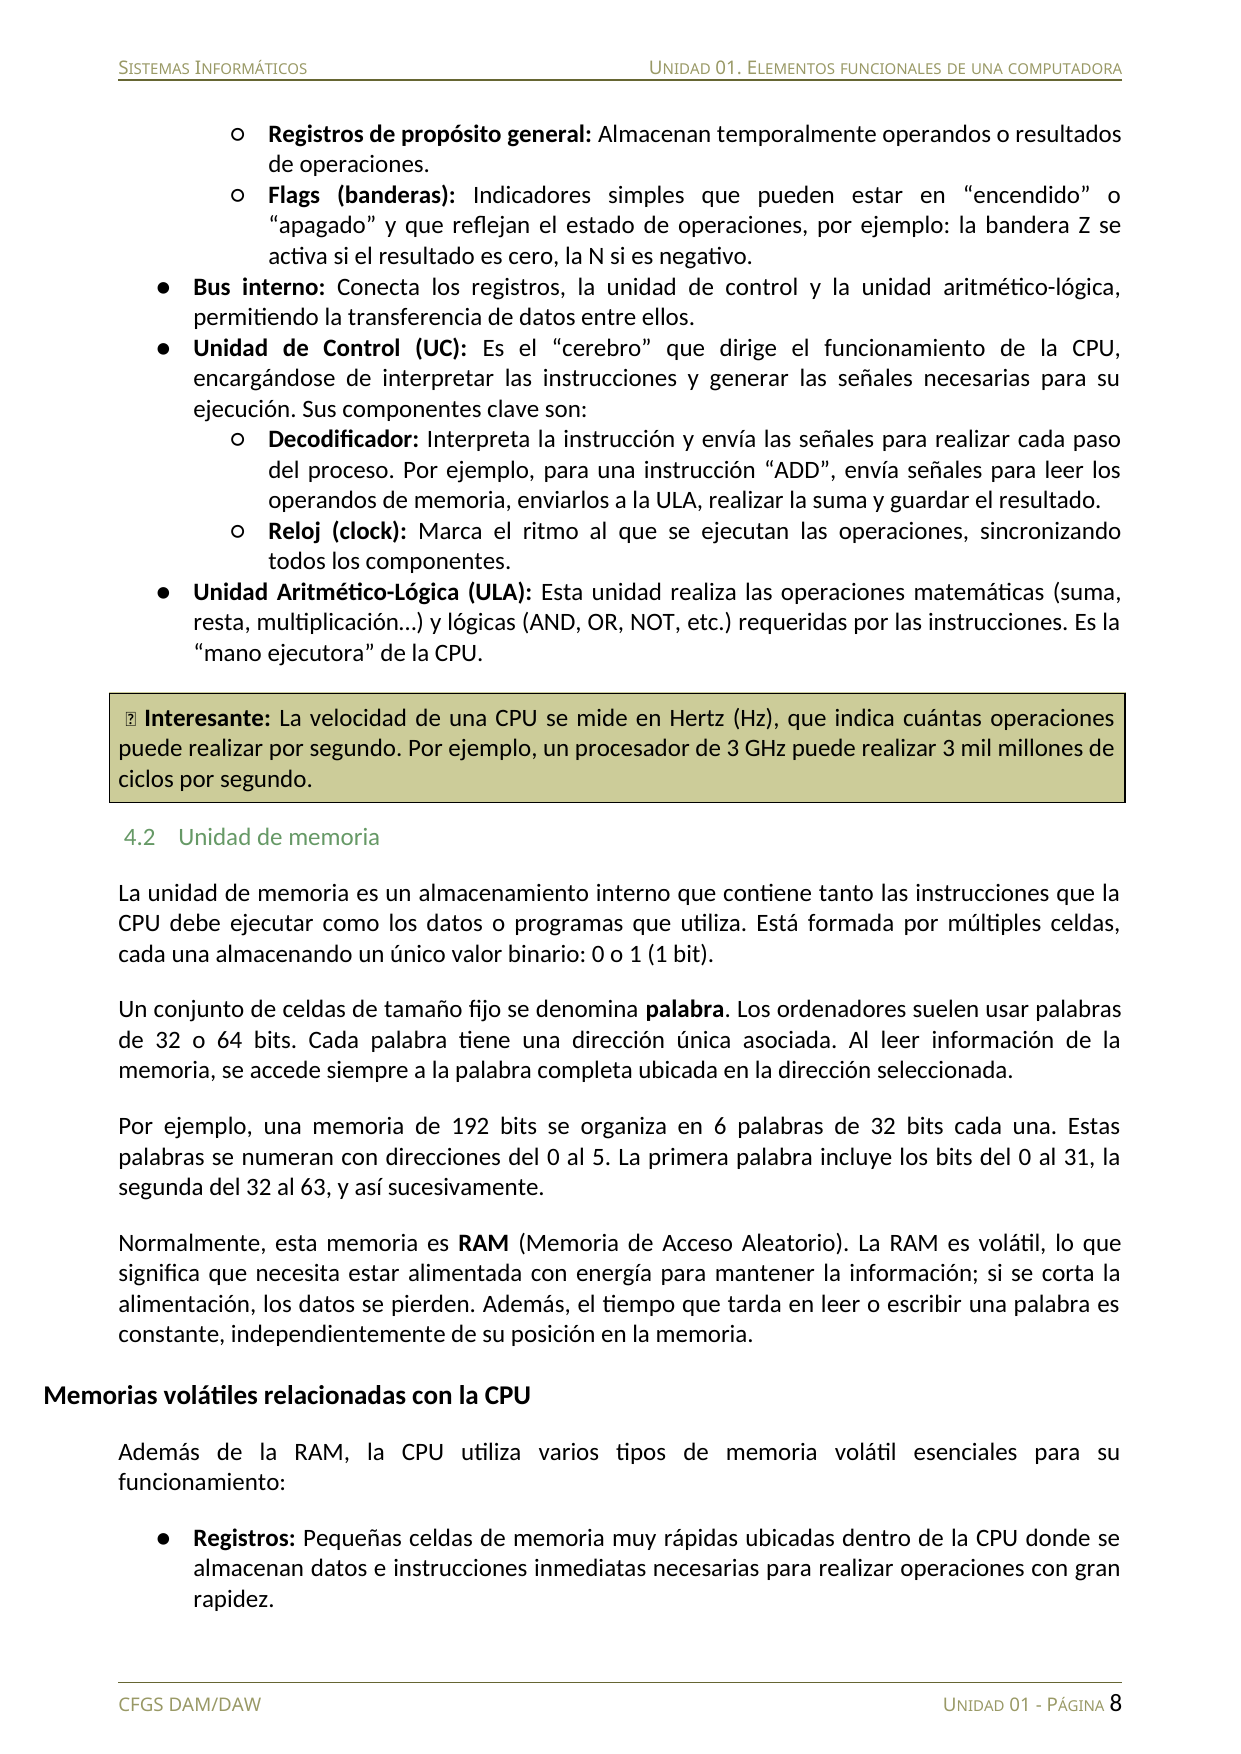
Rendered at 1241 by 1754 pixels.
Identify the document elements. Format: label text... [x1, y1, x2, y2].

text Normalmente, esta memoria es RAM (Memoria de Acceso Aleatorio). La RAM es volátil, lo que significa que necesita estar alimentada con energía para mantener la información; si se corta la alimentación, los datos se pierden. Además, el tiempo que tarda en leer o escribir una palabra es constante, independientemente de su posición en la memoria. [118, 1227, 1122, 1349]
list Unidad de Control (UC): Es el “cerebro” que dirige el funcionamiento de la CPU, encargándose de interpretar las instrucciones y generar las señales necesarias para su ejecución. Sus componentes clave son: [156, 332, 1122, 423]
list Reloj (clock): Marca el ritmo al que se ejecutan las operaciones, sincronizando todos los componentes. [231, 515, 1122, 576]
list Bus interno: Conecta los registros, la unidad de control y la unidad aritmético-lógica, permitiendo la transferencia de datos entre ellos. [156, 271, 1122, 332]
subtitle Unidad de memoria [118, 822, 1122, 852]
list Registros: Pequeñas celdas de memoria muy rápidas ubicadas dentro de la CPU donde se almacenan datos e instrucciones inmediatas necesarias para realizar operaciones con gran rapidez. [156, 1522, 1122, 1614]
list Flags (banderas): Indicadores simples que pueden estar en “encendido” o “apagado” y que reflejan el estado de operaciones, por ejemplo: la bandera Z se activa si el resultado es cero, la N si es negativo. [231, 179, 1122, 271]
subtitle Memorias volátiles relacionadas con la CPU [43, 1378, 1122, 1411]
text Un conjunto de celdas de tamaño fijo se denomina palabra. Los ordenadores suelen usar palabras de 32 o 64 bits. Cada palabra tiene una dirección única asociada. Al leer información de la memoria, se accede siempre a la palabra completa ubicada en la dirección seleccionada. [118, 994, 1122, 1085]
text 💬 Interesante: La velocidad de una CPU se mide en Hertz (Hz), que indica cuántas operaciones puede realizar por segundo. Por ejemplo, un procesador de 3 GHz puede realizar 3 mil millones de ciclos por segundo. [110, 694, 1124, 802]
text Por ejemplo, una memoria de 192 bits se organiza en 6 palabras de 32 bits cada una. Estas palabras se numeran con direcciones del 0 al 5. La primera palabra incluye los bits del 0 al 31, la segunda del 32 al 63, y así sucesivamente. [118, 1110, 1122, 1202]
list Unidad Aritmético-Lógica (ULA): Esta unidad realiza las operaciones matemáticas (suma, resta, multiplicación…) y lógicas (AND, OR, NOT, etc.) requeridas por las instrucciones. Es la “mano ejecutora” de la CPU. [156, 576, 1122, 667]
list Registros de propósito general: Almacenan temporalmente operandos o resultados de operaciones. [231, 118, 1122, 179]
list Decodificador: Interpreta la instrucción y envía las señales para realizar cada paso del proceso. Por ejemplo, para una instrucción “ADD”, envía señales para leer los operandos de memoria, enviarlos a la ULA, realizar la suma y guardar el resultado. [231, 423, 1122, 515]
text Además de la RAM, la CPU utiliza varios tipos de memoria volátil esenciales para su funcionamiento: [118, 1436, 1122, 1497]
text La unidad de memoria es un almacenamiento interno que contiene tanto las instrucciones que la CPU debe ejecutar como los datos o programas que utiliza. Está formada por múltiples celdas, cada una almacenando un único valor binario: 0 o 1 (1 bit). [118, 877, 1122, 969]
